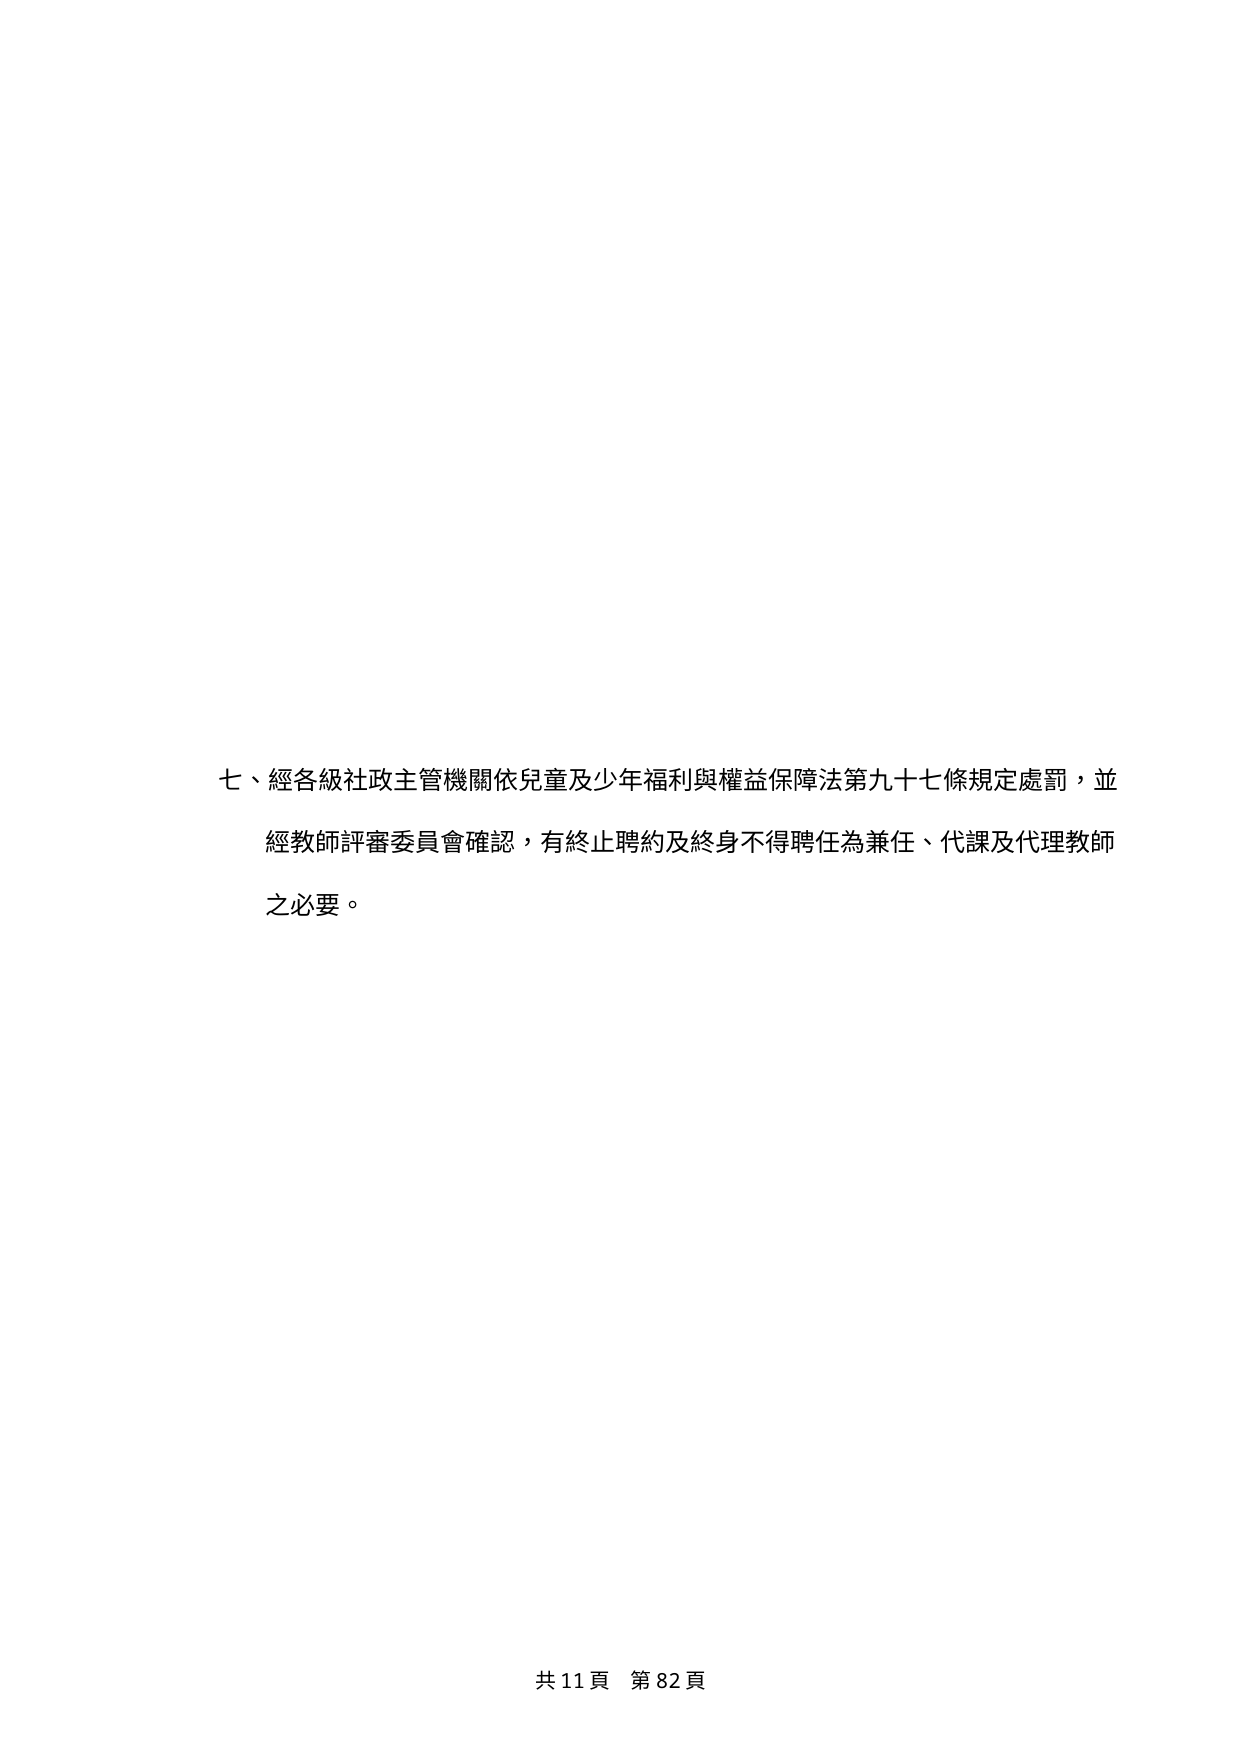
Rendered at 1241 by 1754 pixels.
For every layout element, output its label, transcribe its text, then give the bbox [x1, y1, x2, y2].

text 七、經各級社政主管機關依兒童及少年福利與權益保障法第九十七條規定處罰，並經教師評審委員會確認，有終止聘約及終身不得聘任為兼任、代課及代理教師之必要。 [218, 737, 1122, 924]
